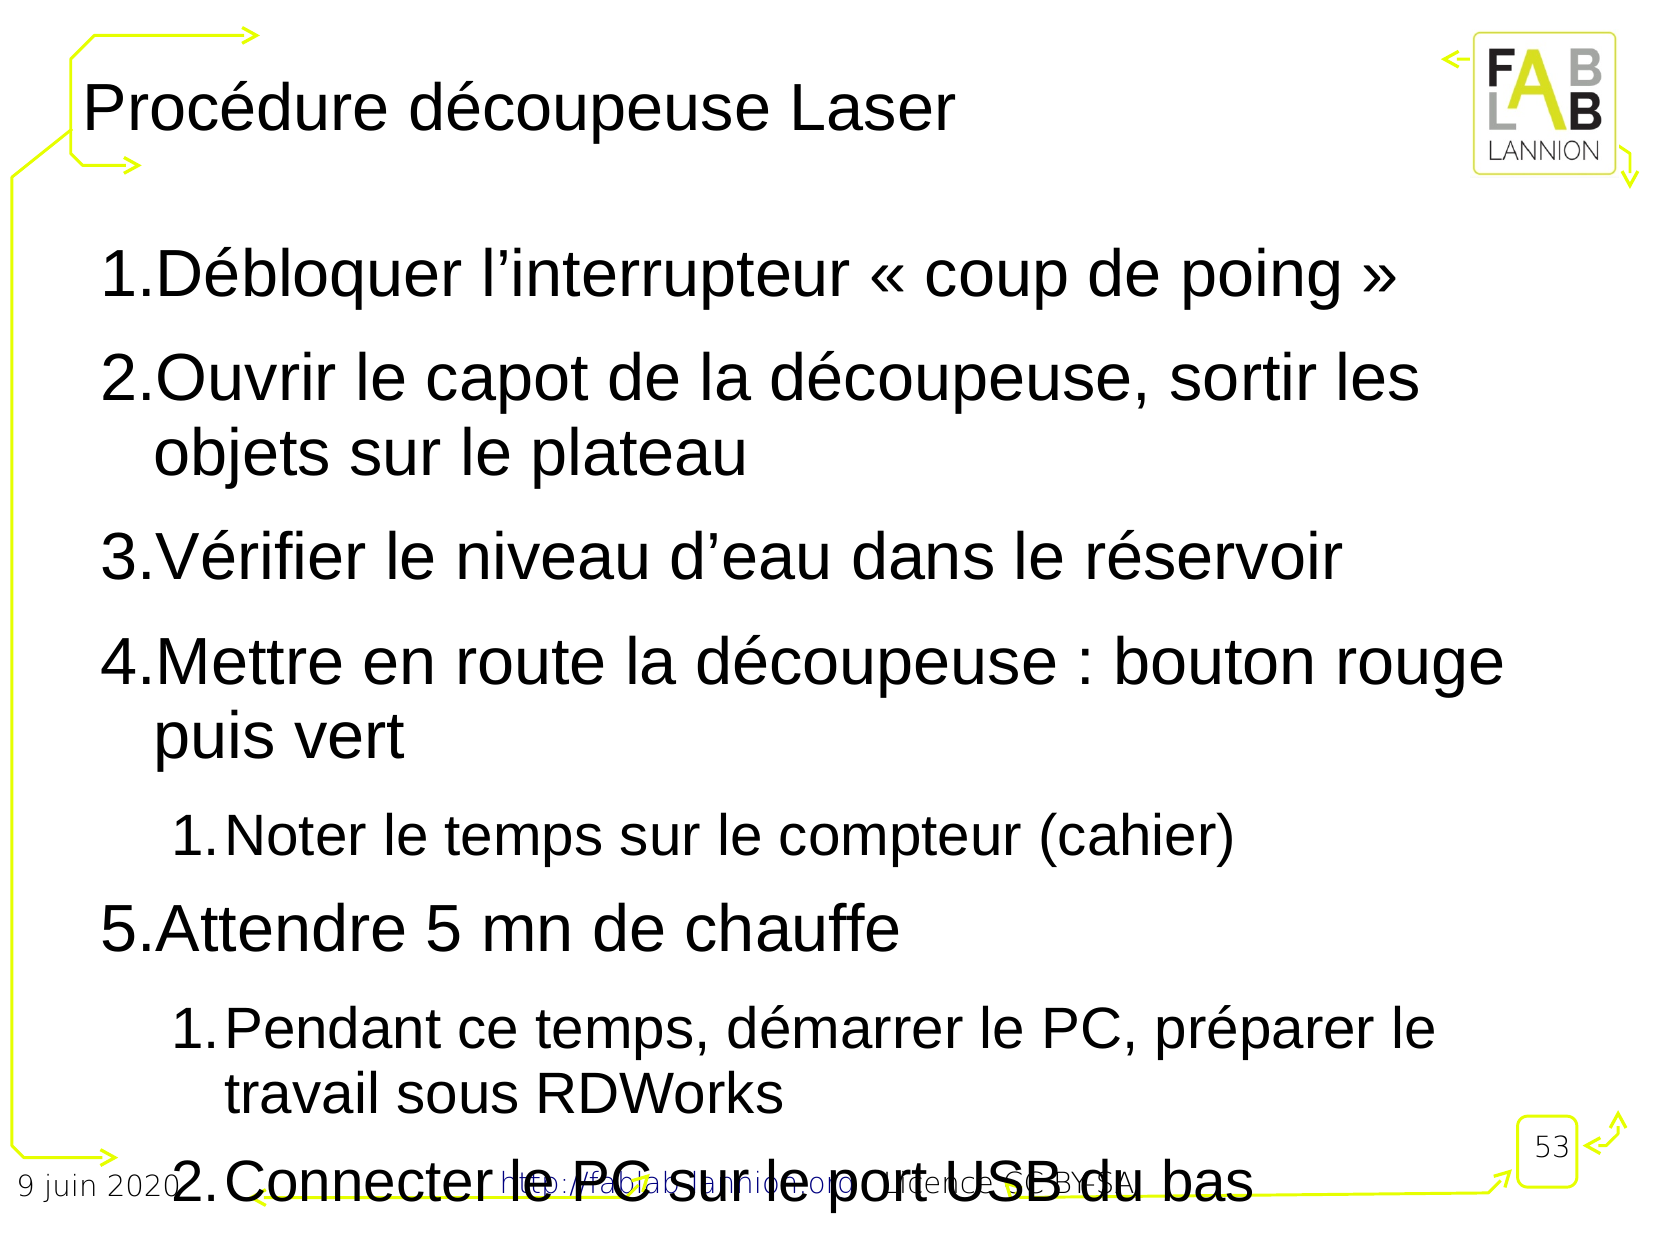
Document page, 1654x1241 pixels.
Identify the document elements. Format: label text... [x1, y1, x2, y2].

list Débloquer l’interrupteur « coup de poing » Ouvrir le capot de la découpeuse, sortir les objets sur le plateau Vérifier le niveau d’eau dans le réservoir Mettre en route la découpeuse : bouton rouge puis vert Noter le temps sur le compteur (cahier) Attendre 5 mn de chauffe Pendant ce temps, démarrer le PC, préparer le travail sous RDWorks Connecter le PC sur le port USB du bas Se servir de la minuterie branchée sur le port USB du haut [82, 236, 1571, 1099]
title Procédure découpeuse Laser [82, 49, 1441, 166]
picture [1470, 29, 1619, 178]
